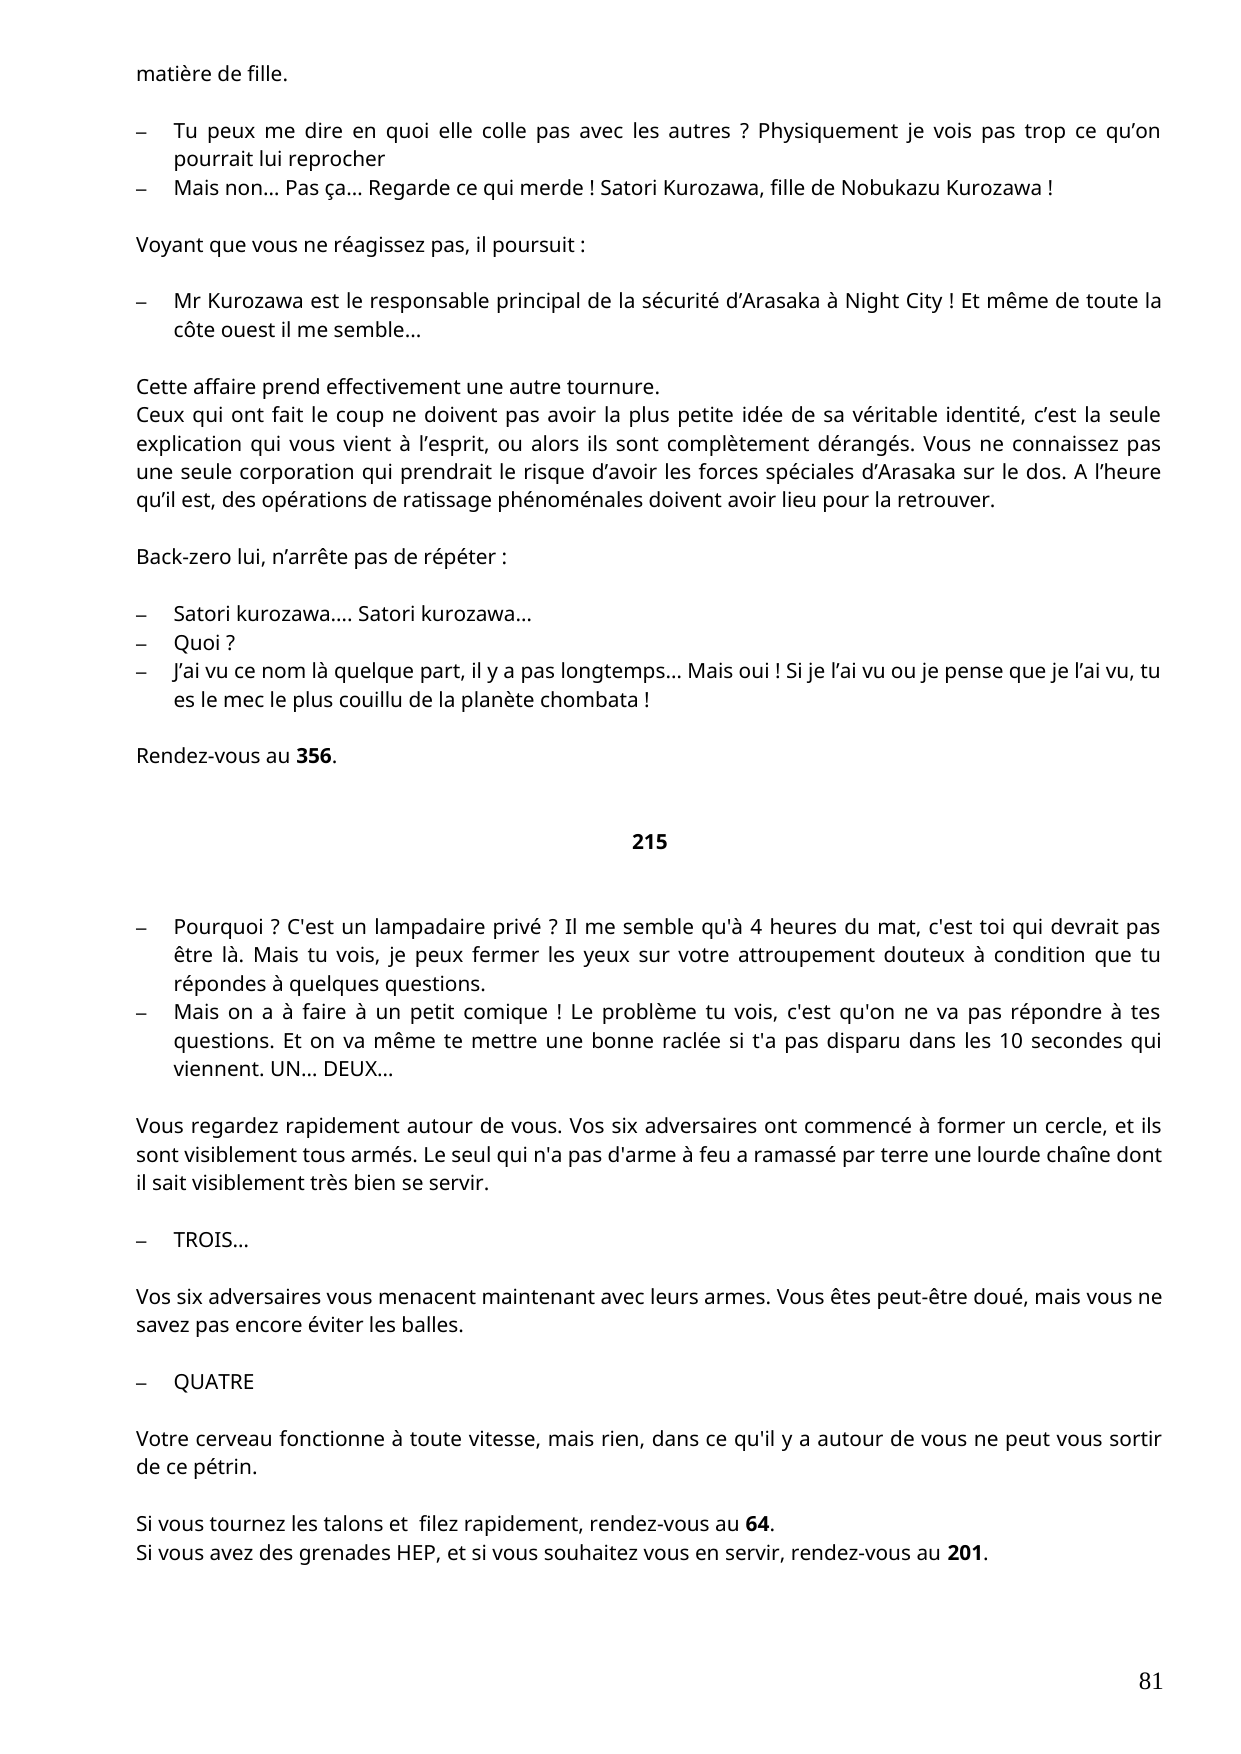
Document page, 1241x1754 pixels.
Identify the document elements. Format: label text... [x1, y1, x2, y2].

text Vous regardez rapidement autour de vous. Vos six adversaires ont commencé à former un cercle, et ils sont visiblement tous armés. Le seul qui n'a pas d'arme à feu a ramassé par terre une lourde chaîne dont il sait visiblement très bien se servir. [136, 1111, 1163, 1197]
list Satori kurozawa…. Satori kurozawa… [136, 599, 1163, 628]
list Quoi ? [136, 628, 1163, 656]
text matière de fille. [136, 59, 1163, 87]
list QUATRE [136, 1367, 1163, 1396]
text Vos six adversaires vous menacent maintenant avec leurs armes. Vous êtes peut-être doué, mais vous ne savez pas encore éviter les balles. [136, 1282, 1163, 1339]
list Mais non… Pas ça… Regarde ce qui merde ! Satori Kurozawa, fille de Nobukazu Kurozawa ! [136, 173, 1163, 201]
list Pourquoi ? C'est un lampadaire privé ? Il me semble qu'à 4 heures du mat, c'est toi qui devrait pas être là. Mais tu vois, je peux fermer les yeux sur votre attroupement douteux à condition que tu répondes à quelques questions. [136, 912, 1163, 997]
list J’ai vu ce nom là quelque part, il y a pas longtemps… Mais oui ! Si je l’ai vu ou je pense que je l’ai vu, tu es le mec le plus couillu de la planète chombata ! [136, 656, 1163, 713]
list Mr Kurozawa est le responsable principal de la sécurité d’Arasaka à Night City ! Et même de toute la côte ouest il me semble... [136, 287, 1163, 343]
list Tu peux me dire en quoi elle colle pas avec les autres ? Physiquement je vois pas trop ce qu’on pourrait lui reprocher [136, 116, 1163, 173]
text Si vous tournez les talons et filez rapidement, rendez-vous au 64. [136, 1509, 1163, 1538]
text Si vous avez des grenades HEP, et si vous souhaitez vous en servir, rendez-vous au 201. [136, 1538, 1163, 1566]
list TROIS… [136, 1225, 1163, 1253]
text 215 [136, 827, 1163, 855]
text Votre cerveau fonctionne à toute vitesse, mais rien, dans ce qu'il y a autour de vous ne peut vous sortir de ce pétrin. [136, 1424, 1163, 1481]
text Ceux qui ont fait le coup ne doivent pas avoir la plus petite idée de sa véritable identité, c’est la seule explication qui vous vient à l’esprit, ou alors ils sont complètement dérangés. Vous ne connaissez pas une seule corporation qui prendrait le risque d’avoir les forces spéciales d’Arasaka sur le dos. A l’heure qu’il est, des opérations de ratissage phénoménales doivent avoir lieu pour la retrouver. [136, 400, 1163, 514]
text Back-zero lui, n’arrête pas de répéter : [136, 542, 1163, 571]
text Cette affaire prend effectivement une autre tournure. [136, 372, 1163, 400]
text Rendez-vous au 356. [136, 742, 1163, 770]
list Mais on a à faire à un petit comique ! Le problème tu vois, c'est qu'on ne va pas répondre à tes questions. Et on va même te mettre une bonne raclée si t'a pas disparu dans les 10 secondes qui viennent. UN… DEUX… [136, 997, 1163, 1083]
text Voyant que vous ne réagissez pas, il poursuit : [136, 230, 1163, 258]
